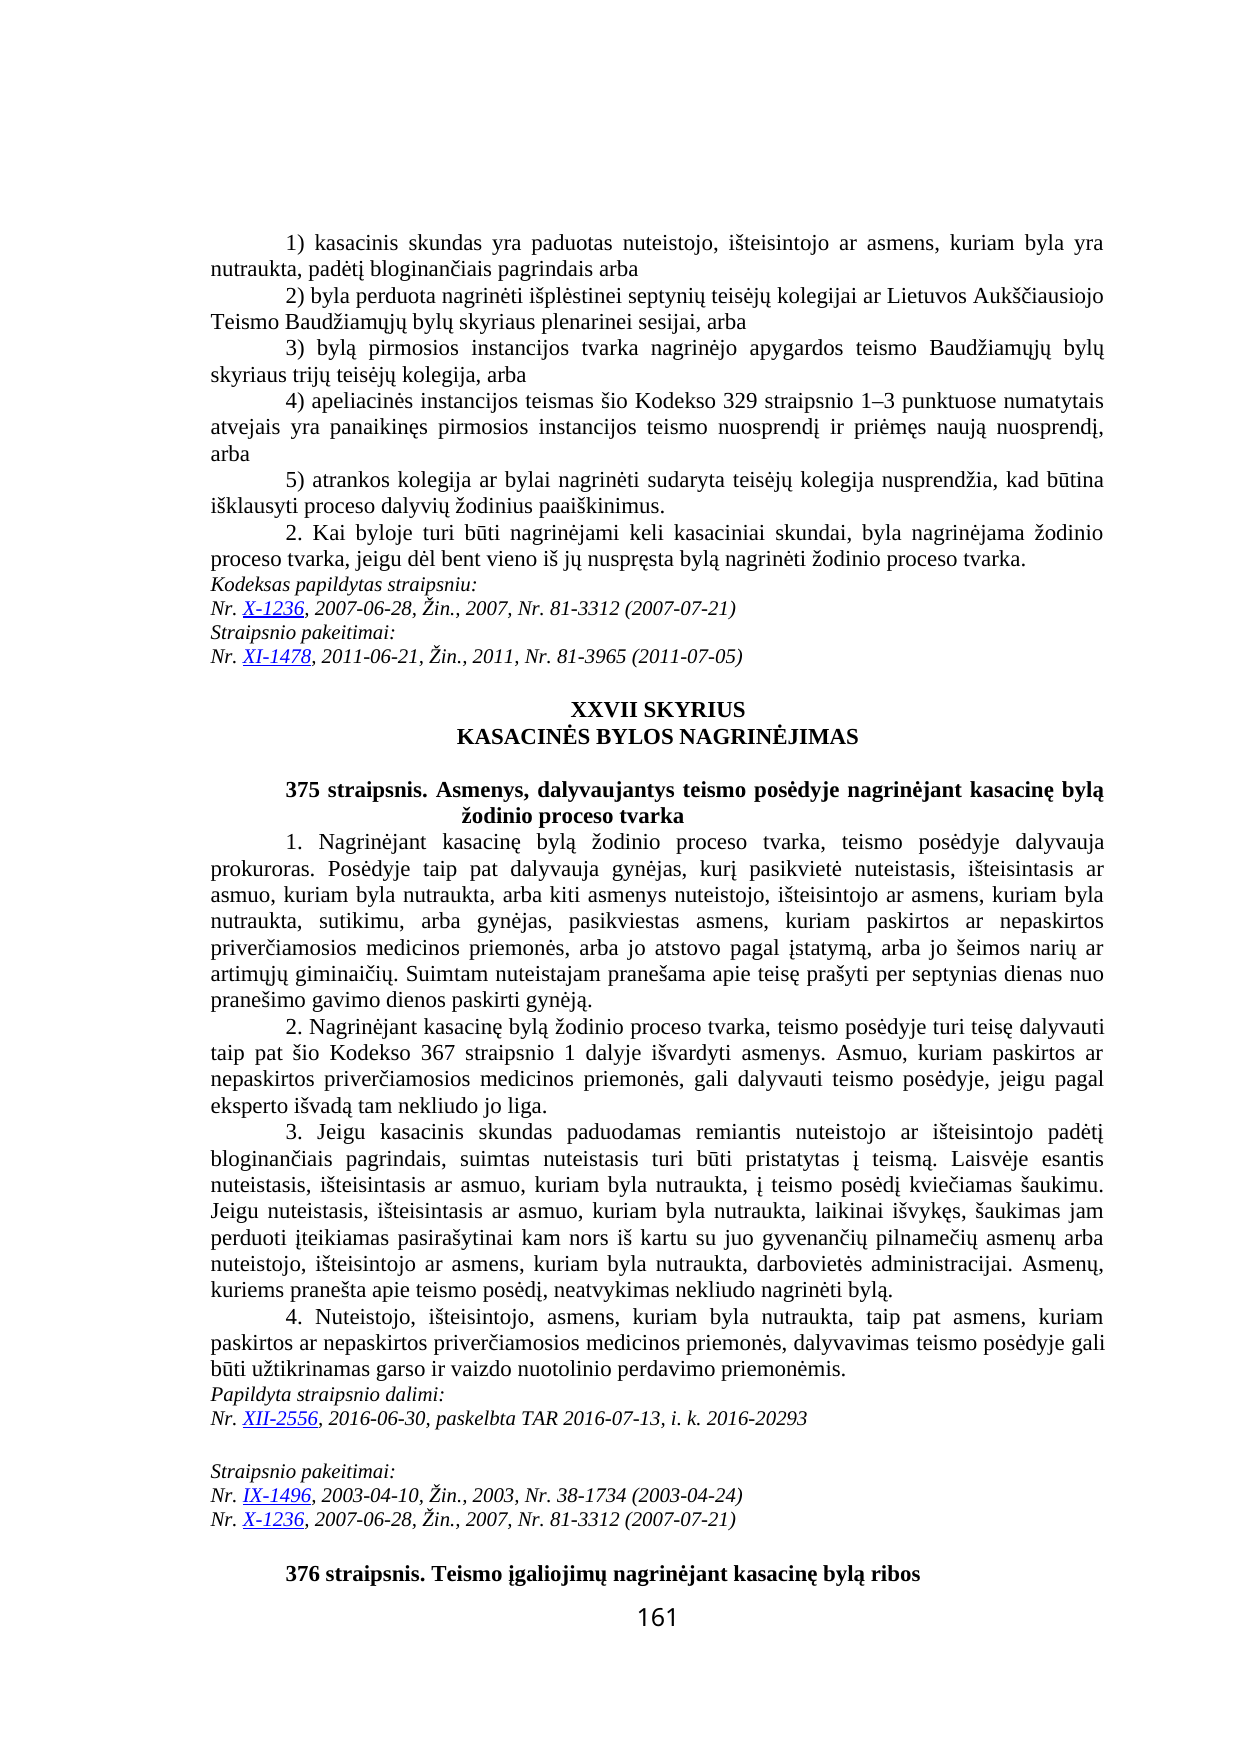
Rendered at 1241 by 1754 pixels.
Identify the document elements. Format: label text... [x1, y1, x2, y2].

text 2. Kai byloje turi būti nagrinėjami keli kasaciniai skundai, byla nagrinėjama žodinio proceso tvarka, jeigu dėl bent vieno iš jų nuspręsta bylą nagrinėti žodinio proceso tvarka. [210, 519, 1105, 572]
text 5) atrankos kolegija ar bylai nagrinėti sudaryta teisėjų kolegija nusprendžia, kad būtina išklausyti proceso dalyvių žodinius paaiškinimus. [210, 466, 1105, 519]
text 1. Nagrinėjant kasacinę bylą žodinio proceso tvarka, teismo posėdyje dalyvauja prokuroras. Posėdyje taip pat dalyvauja gynėjas, kurį pasikvietė nuteistasis, išteisintasis ar asmuo, kuriam byla nutraukta, arba kiti asmenys nuteistojo, išteisintojo ar asmens, kuriam byla nutraukta, sutikimu, arba gynėjas, pasikviestas asmens, kuriam paskirtos ar nepaskirtos priverčiamosios medicinos priemonės, arba jo atstovo pagal įstatymą, arba jo šeimos narių ar artimųjų giminaičių. Suimtam nuteistajam pranešama apie teisę prašyti per septynias dienas nuo pranešimo gavimo dienos paskirti gynėją. [210, 828, 1105, 1013]
text Nr. XII-2556, 2016-06-30, paskelbta TAR 2016-07-13, i. k. 2016-20293 [210, 1406, 1105, 1430]
text Straipsnio pakeitimai: [210, 1459, 1105, 1483]
text Nr. X-1236, 2007-06-28, Žin., 2007, Nr. 81-3312 (2007-07-21) [210, 596, 1105, 620]
text Kasacinės bylos nagrinėjimas [210, 723, 1105, 749]
text 376 straipsnis. Teismo įgaliojimų nagrinėjant kasacinę bylą ribos [210, 1559, 1105, 1586]
text 375 straipsnis. Asmenys, dalyvaujantys teismo posėdyje nagrinėjant kasacinę bylą žodinio proceso tvarka [285, 776, 1105, 828]
text Nr. XI-1478, 2011-06-21, Žin., 2011, Nr. 81-3965 (2011-07-05) [210, 644, 1105, 668]
text Kodeksas papildytas straipsniu: [210, 572, 1105, 596]
text 4. Nuteistojo, išteisintojo, asmens, kuriam byla nutraukta, taip pat asmens, kuriam paskirtos ar nepaskirtos priverčiamosios medicinos priemonės, dalyvavimas teismo posėdyje gali būti užtikrinamas garso ir vaizdo nuotolinio perdavimo priemonėmis. [210, 1303, 1105, 1382]
text 2. Nagrinėjant kasacinę bylą žodinio proceso tvarka, teismo posėdyje turi teisę dalyvauti taip pat šio Kodekso 367 straipsnio 1 dalyje išvardyti asmenys. Asmuo, kuriam paskirtos ar nepaskirtos priverčiamosios medicinos priemonės, gali dalyvauti teismo posėdyje, jeigu pagal eksperto išvadą tam nekliudo jo liga. [210, 1013, 1105, 1118]
text 2) byla perduota nagrinėti išplėstinei septynių teisėjų kolegijai ar Lietuvos Aukščiausiojo Teismo Baudžiamųjų bylų skyriaus plenarinei sesijai, arba [210, 282, 1105, 334]
text Nr. IX-1496, 2003-04-10, Žin., 2003, Nr. 38-1734 (2003-04-24) [210, 1483, 1105, 1507]
text 3. Jeigu kasacinis skundas paduodamas remiantis nuteistojo ar išteisintojo padėtį bloginančiais pagrindais, suimtas nuteistasis turi būti pristatytas į teismą. Laisvėje esantis nuteistasis, išteisintasis ar asmuo, kuriam byla nutraukta, į teismo posėdį kviečiamas šaukimu. Jeigu nuteistasis, išteisintasis ar asmuo, kuriam byla nutraukta, laikinai išvykęs, šaukimas jam perduoti įteikiamas pasirašytinai kam nors iš kartu su juo gyvenančių pilnamečių asmenų arba nuteistojo, išteisintojo ar asmens, kuriam byla nutraukta, darbovietės administracijai. Asmenų, kuriems pranešta apie teismo posėdį, neatvykimas nekliudo nagrinėti bylą. [210, 1118, 1105, 1303]
text 1) kasacinis skundas yra paduotas nuteistojo, išteisintojo ar asmens, kuriam byla yra nutraukta, padėtį bloginančiais pagrindais arba [210, 229, 1105, 282]
text Nr. X-1236, 2007-06-28, Žin., 2007, Nr. 81-3312 (2007-07-21) [210, 1507, 1105, 1531]
text 4) apeliacinės instancijos teismas šio Kodekso 329 straipsnio 1–3 punktuose numatytais atvejais yra panaikinęs pirmosios instancijos teismo nuosprendį ir priėmęs naują nuosprendį, arba [210, 387, 1105, 466]
text 3) bylą pirmosios instancijos tvarka nagrinėjo apygardos teismo Baudžiamųjų bylų skyriaus trijų teisėjų kolegija, arba [210, 334, 1105, 387]
text Papildyta straipsnio dalimi: [210, 1382, 1105, 1406]
text XXVII skyrius [210, 697, 1105, 723]
text Straipsnio pakeitimai: [210, 620, 1105, 644]
